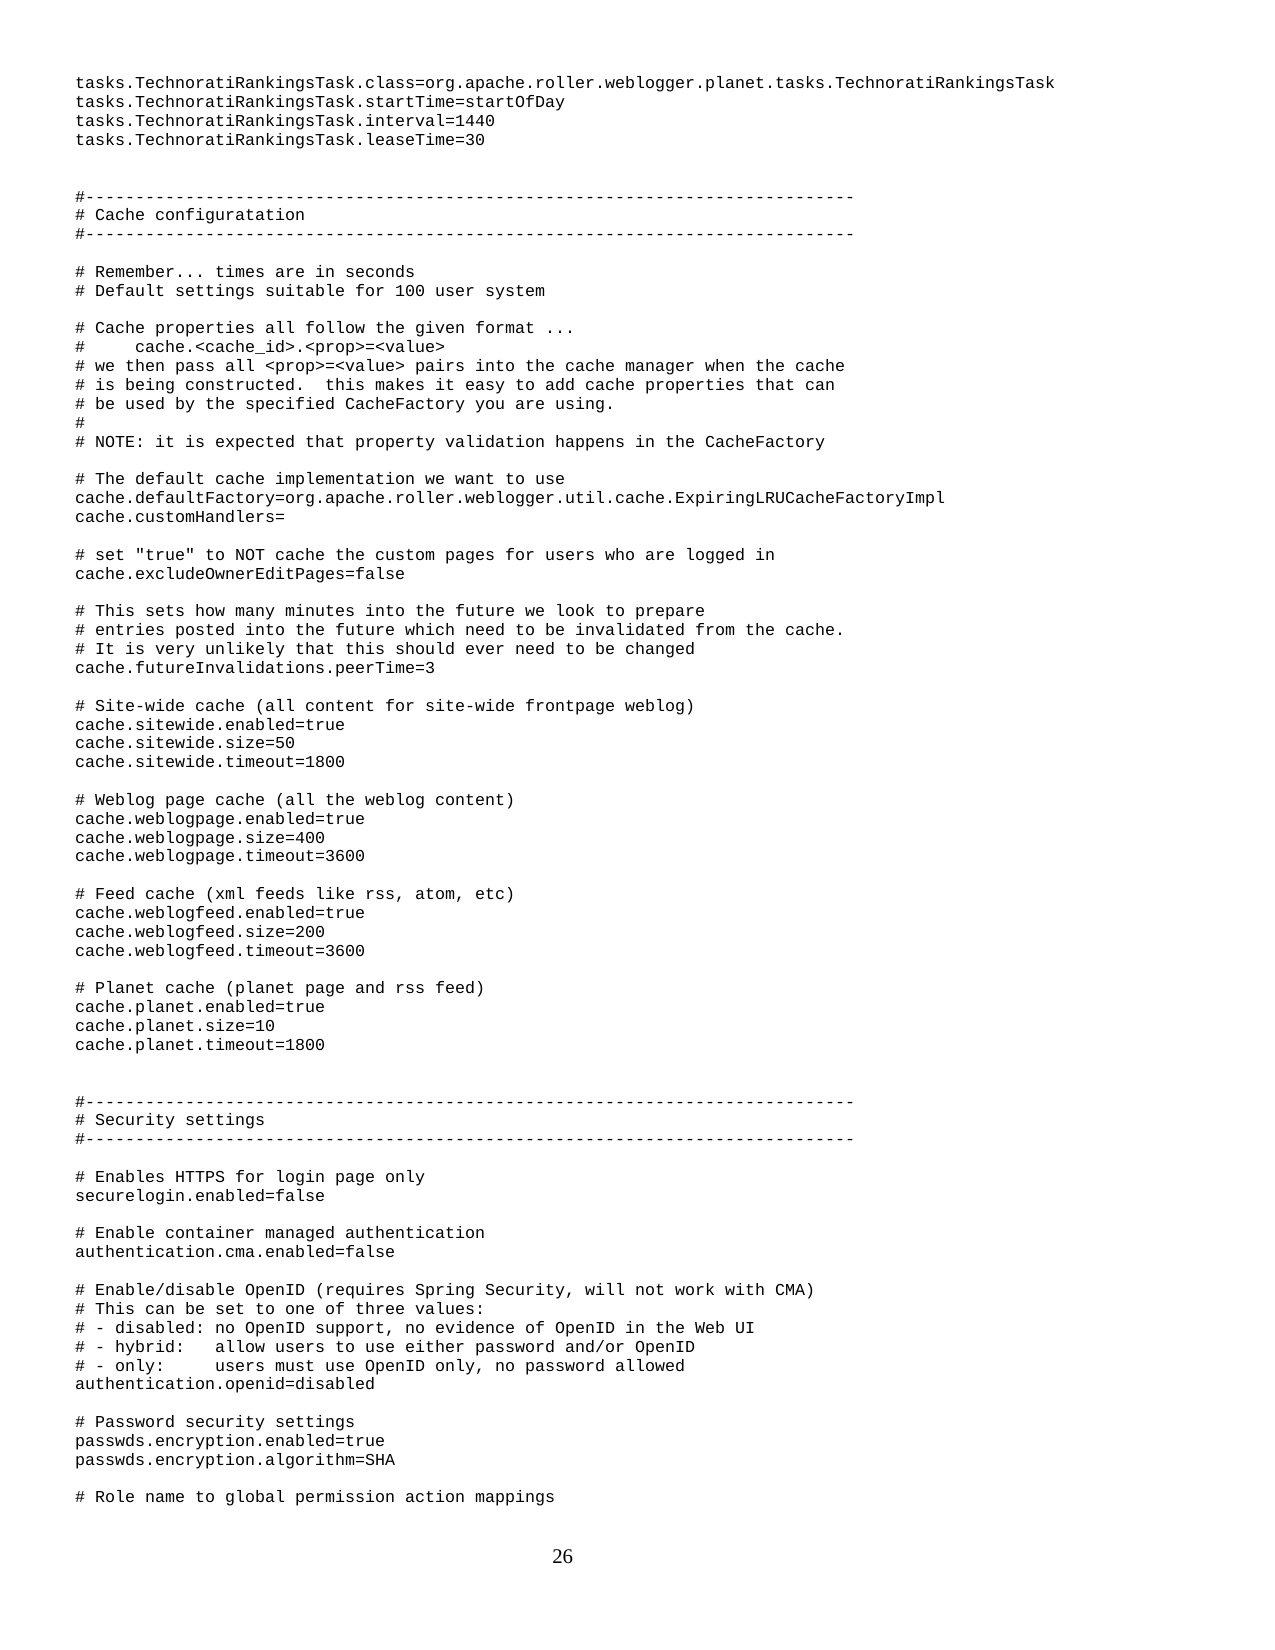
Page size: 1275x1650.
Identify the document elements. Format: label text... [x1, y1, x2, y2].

text authentication.cma.enabled=false [75, 1244, 1200, 1263]
text # Default settings suitable for 100 user system [75, 282, 1200, 301]
text securelogin.enabled=false [75, 1187, 1200, 1206]
text # Cache properties all follow the given format ... [75, 320, 1200, 339]
text # - hybrid: allow users to use either password and/or OpenID [75, 1338, 1200, 1357]
text # The default cache implementation we want to use [75, 471, 1200, 490]
text # Enable container managed authentication [75, 1225, 1200, 1244]
text cache.defaultFactory=org.apache.roller.weblogger.util.cache.ExpiringLRUCacheFactoryImpl [75, 490, 1200, 509]
text cache.weblogfeed.enabled=true [75, 904, 1200, 923]
text # Password security settings [75, 1414, 1200, 1432]
text authentication.openid=disabled [75, 1376, 1200, 1395]
text cache.weblogpage.enabled=true [75, 810, 1200, 829]
text # NOTE: it is expected that property validation happens in the CacheFactory [75, 433, 1200, 452]
text # Security settings [75, 1112, 1200, 1131]
text # - only: users must use OpenID only, no password allowed [75, 1357, 1200, 1376]
text cache.weblogpage.timeout=3600 [75, 848, 1200, 867]
text tasks.TechnoratiRankingsTask.class=org.apache.roller.weblogger.planet.tasks.TechnoratiRankingsTask [75, 75, 1200, 94]
text cache.planet.timeout=1800 [75, 1037, 1200, 1055]
text # Enable/disable OpenID (requires Spring Security, will not work with CMA) [75, 1282, 1200, 1301]
text # Planet cache (planet page and rss feed) [75, 980, 1200, 999]
text # This can be set to one of three values: [75, 1301, 1200, 1319]
text #----------------------------------------------------------------------------- [75, 1093, 1200, 1112]
text # entries posted into the future which need to be invalidated from the cache. [75, 622, 1200, 641]
text #----------------------------------------------------------------------------- [75, 226, 1200, 245]
text # Feed cache (xml feeds like rss, atom, etc) [75, 886, 1200, 904]
text # Site-wide cache (all content for site-wide frontpage weblog) [75, 697, 1200, 716]
text cache.excludeOwnerEditPages=false [75, 565, 1200, 584]
text cache.weblogfeed.size=200 [75, 923, 1200, 942]
text # is being constructed. this makes it easy to add cache properties that can [75, 377, 1200, 396]
text #----------------------------------------------------------------------------- [75, 1131, 1200, 1150]
text # Remember... times are in seconds [75, 263, 1200, 282]
text # Enables HTTPS for login page only [75, 1168, 1200, 1187]
text passwds.encryption.enabled=true [75, 1432, 1200, 1451]
text cache.customHandlers= [75, 509, 1200, 527]
text #----------------------------------------------------------------------------- [75, 188, 1200, 207]
text # cache.<cache_id>.<prop>=<value> [75, 339, 1200, 358]
text # be used by the specified CacheFactory you are using. [75, 396, 1200, 414]
text # It is very unlikely that this should ever need to be changed [75, 641, 1200, 659]
text # This sets how many minutes into the future we look to prepare [75, 603, 1200, 622]
text cache.weblogpage.size=400 [75, 829, 1200, 848]
text # Weblog page cache (all the weblog content) [75, 791, 1200, 810]
text cache.sitewide.timeout=1800 [75, 754, 1200, 773]
text cache.sitewide.size=50 [75, 735, 1200, 754]
text # we then pass all <prop>=<value> pairs into the cache manager when the cache [75, 358, 1200, 377]
text tasks.TechnoratiRankingsTask.leaseTime=30 [75, 132, 1200, 150]
text cache.weblogfeed.timeout=3600 [75, 942, 1200, 961]
text # [75, 414, 1200, 433]
text tasks.TechnoratiRankingsTask.interval=1440 [75, 113, 1200, 132]
text cache.futureInvalidations.peerTime=3 [75, 659, 1200, 678]
text # set "true" to NOT cache the custom pages for users who are logged in [75, 546, 1200, 565]
text tasks.TechnoratiRankingsTask.startTime=startOfDay [75, 94, 1200, 113]
text cache.sitewide.enabled=true [75, 716, 1200, 735]
text passwds.encryption.algorithm=SHA [75, 1451, 1200, 1470]
text cache.planet.size=10 [75, 1018, 1200, 1037]
text # Cache configuratation [75, 207, 1200, 226]
text cache.planet.enabled=true [75, 999, 1200, 1018]
text # - disabled: no OpenID support, no evidence of OpenID in the Web UI [75, 1319, 1200, 1338]
text # Role name to global permission action mappings [75, 1489, 1200, 1508]
